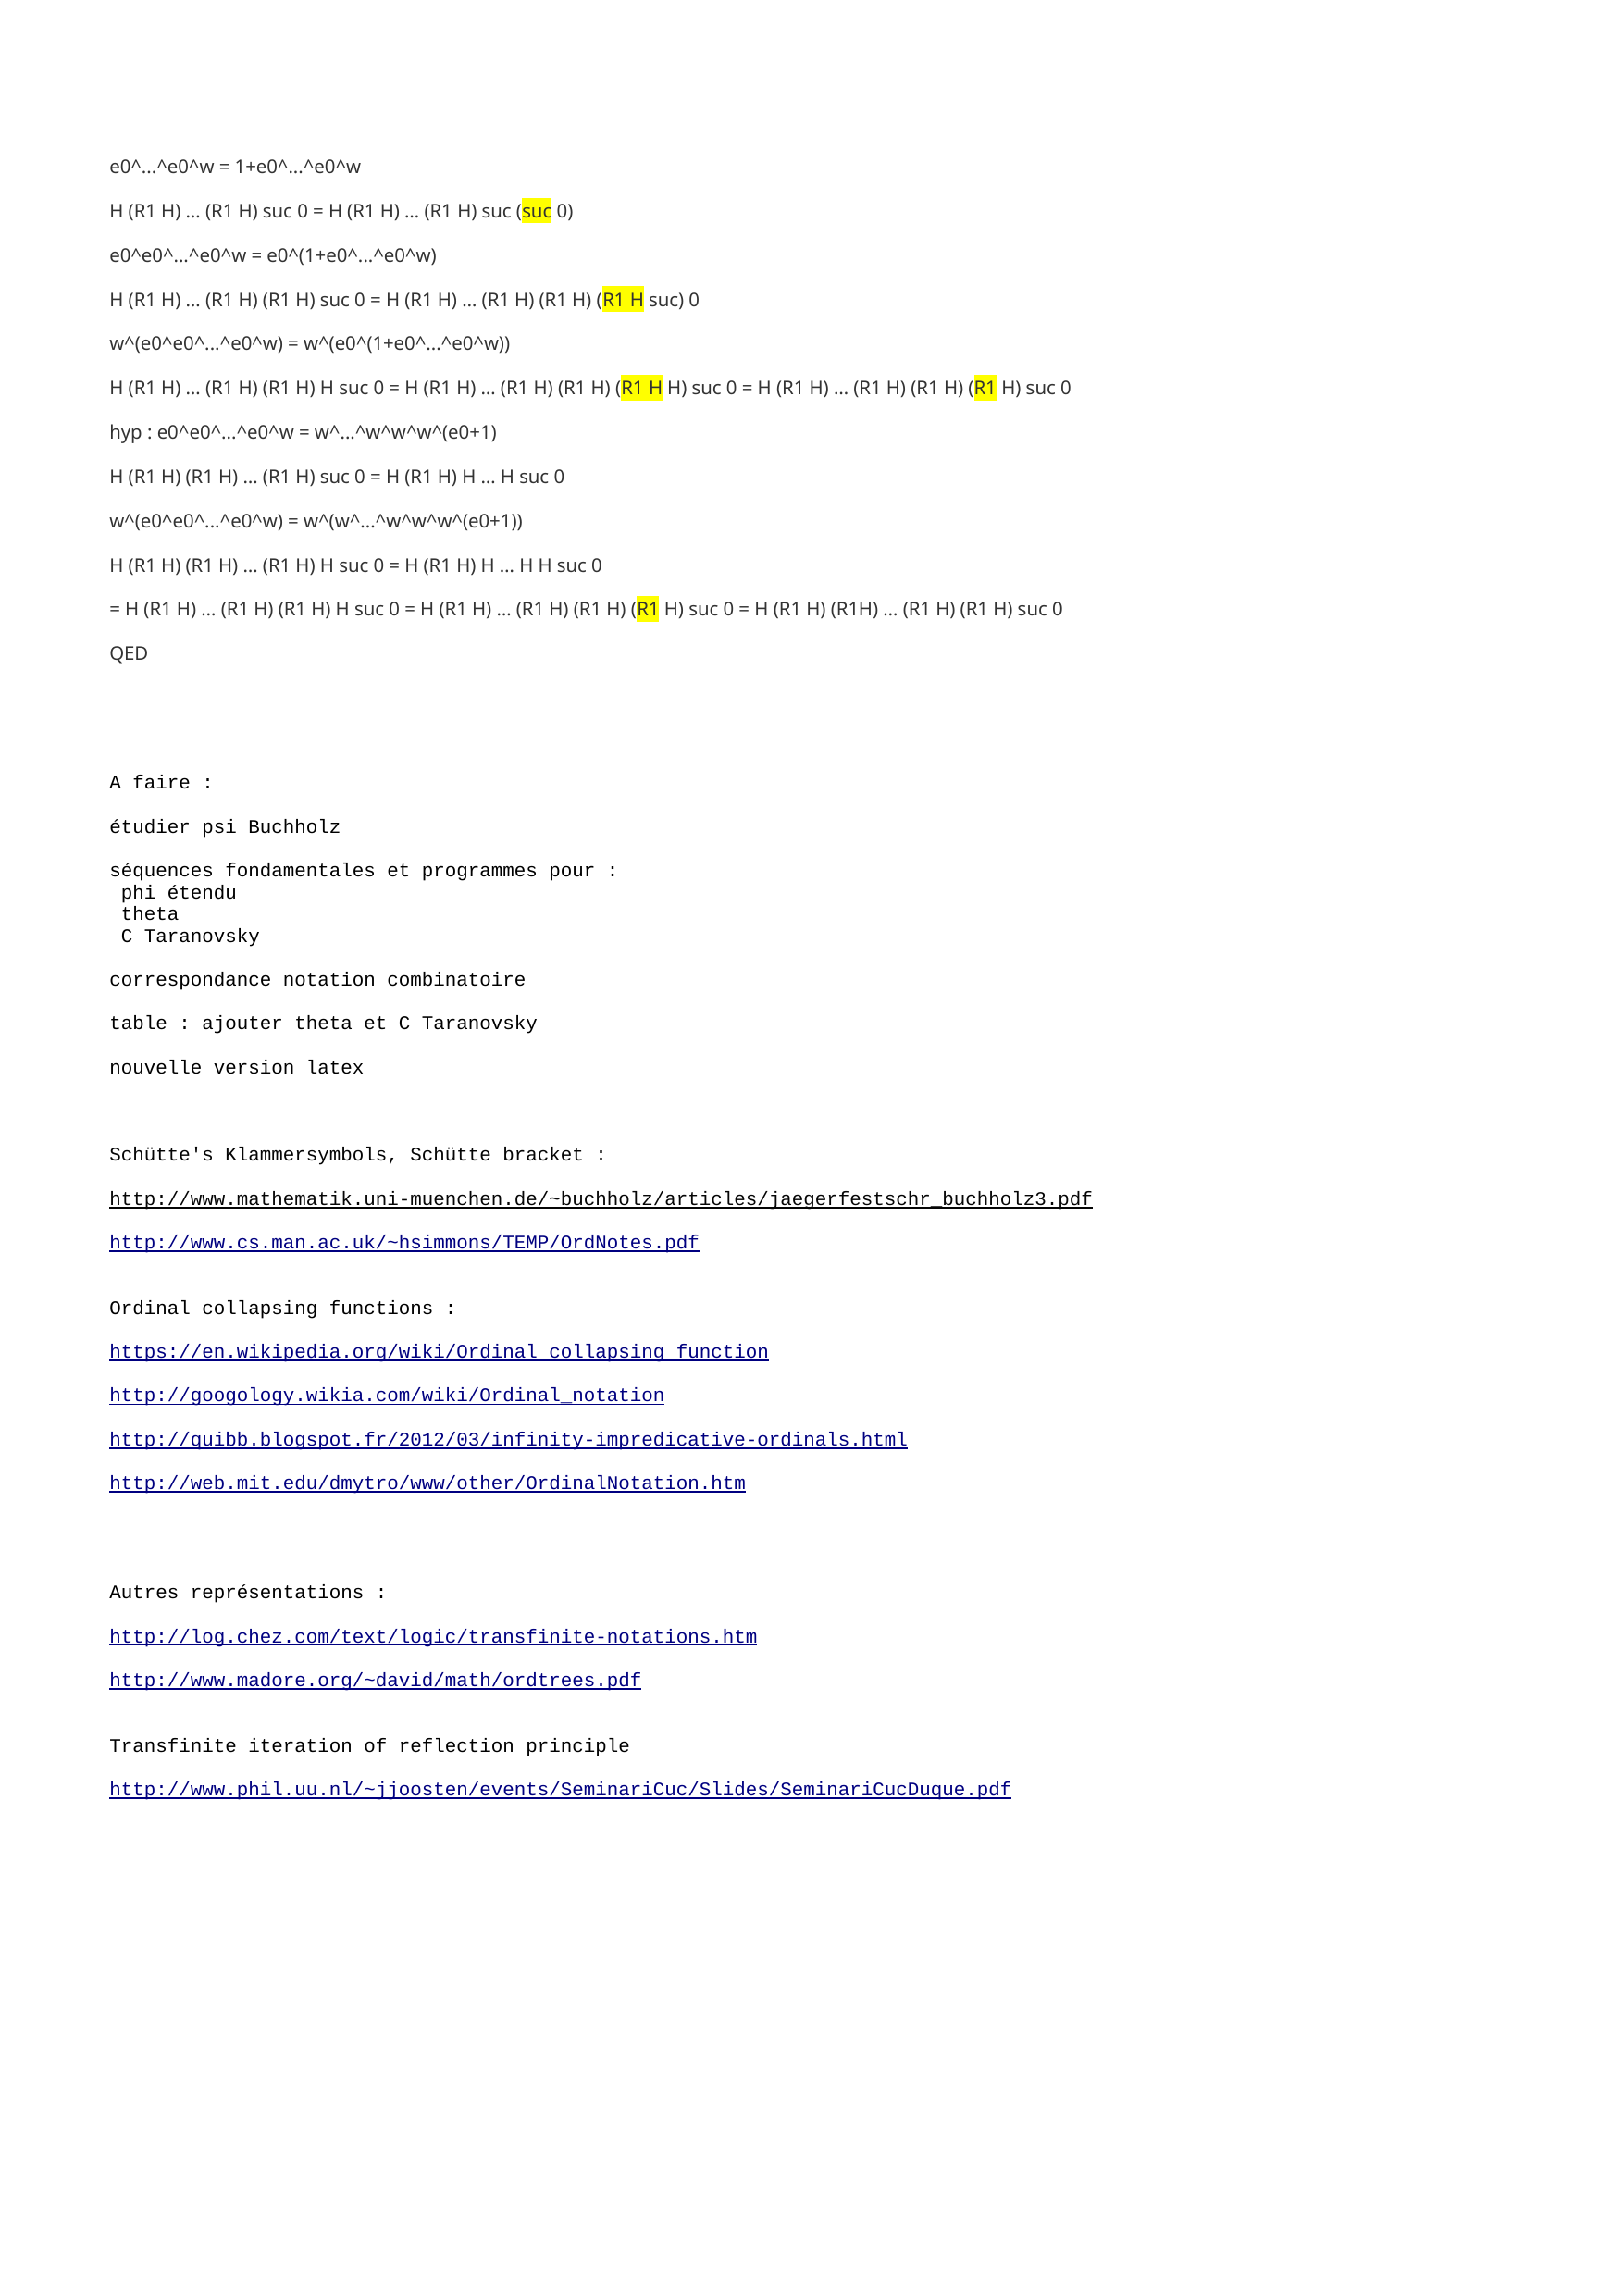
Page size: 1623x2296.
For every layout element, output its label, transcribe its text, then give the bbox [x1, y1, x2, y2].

text phi étendu [109, 882, 1514, 904]
text http://quibb.blogspot.fr/2012/03/infinity-impredicative-ordinals.html [109, 1430, 1514, 1451]
text = H (R1 H) … (R1 H) (R1 H) H suc 0 = H (R1 H) … (R1 H) (R1 H) (R1 H) suc 0 = H (R1 H) (R1H) … (R1 H) (R1 H) suc 0 [109, 596, 1514, 622]
text w^(e0^e0^...^e0^w) = w^(w^...^w^w^w^(e0+1)) [109, 507, 1514, 533]
text w^(e0^e0^...^e0^w) = w^(e0^(1+e0^...^e0^w)) [109, 330, 1514, 356]
text H (R1 H) (R1 H) … (R1 H) H suc 0 = H (R1 H) H … H H suc 0 [109, 552, 1514, 577]
text QED [109, 640, 1514, 665]
text H (R1 H) (R1 H) … (R1 H) suc 0 = H (R1 H) H … H suc 0 [109, 464, 1514, 489]
text H (R1 H) … (R1 H) suc 0 = H (R1 H) … (R1 H) suc (suc 0) [109, 198, 1514, 223]
text hyp : e0^e0^...^e0^w = w^...^w^w^w^(e0+1) [109, 419, 1514, 445]
text étudier psi Buchholz [109, 817, 1514, 838]
text Transfinite iteration of reflection principle [109, 1736, 1514, 1757]
text http://www.phil.uu.nl/~jjoosten/events/SeminariCuc/Slides/SeminariCucDuque.pdf [109, 1780, 1514, 1802]
text nouvelle version latex [109, 1058, 1514, 1079]
text e0^e0^...^e0^w = e0^(1+e0^...^e0^w) [109, 242, 1514, 267]
text http://www.cs.man.ac.uk/~hsimmons/TEMP/OrdNotes.pdf [109, 1233, 1514, 1255]
text http://www.mathematik.uni-muenchen.de/~buchholz/articles/jaegerfestschr_buchholz3.pdf [109, 1188, 1514, 1210]
text correspondance notation combinatoire [109, 970, 1514, 992]
text http://log.chez.com/text/logic/transfinite-notations.htm [109, 1626, 1514, 1648]
text http://web.mit.edu/dmytro/www/other/OrdinalNotation.htm [109, 1473, 1514, 1496]
text A faire : [109, 773, 1514, 795]
text http://www.madore.org/~david/math/ordtrees.pdf [109, 1670, 1514, 1692]
text H (R1 H) … (R1 H) (R1 H) suc 0 = H (R1 H) … (R1 H) (R1 H) (R1 H suc) 0 [109, 286, 1514, 312]
text Autres représentations : [109, 1582, 1514, 1605]
text e0^...^e0^w = 1+e0^...^e0^w [109, 154, 1514, 180]
text theta [109, 904, 1514, 926]
text séquences fondamentales et programmes pour : [109, 861, 1514, 882]
text C Taranovsky [109, 926, 1514, 948]
text Schütte's Klammersymbols, Schütte bracket : [109, 1145, 1514, 1167]
text H (R1 H) … (R1 H) (R1 H) H suc 0 = H (R1 H) … (R1 H) (R1 H) (R1 H H) suc 0 = H (R1 H) … (R1 H) (R1 H) (R1 H) suc 0 [109, 375, 1514, 401]
text Ordinal collapsing functions : [109, 1298, 1514, 1320]
text http://googology.wikia.com/wiki/Ordinal_notation [109, 1385, 1514, 1408]
text https://en.wikipedia.org/wiki/Ordinal_collapsing_function [109, 1342, 1514, 1364]
text table : ajouter theta et C Taranovsky [109, 1013, 1514, 1036]
